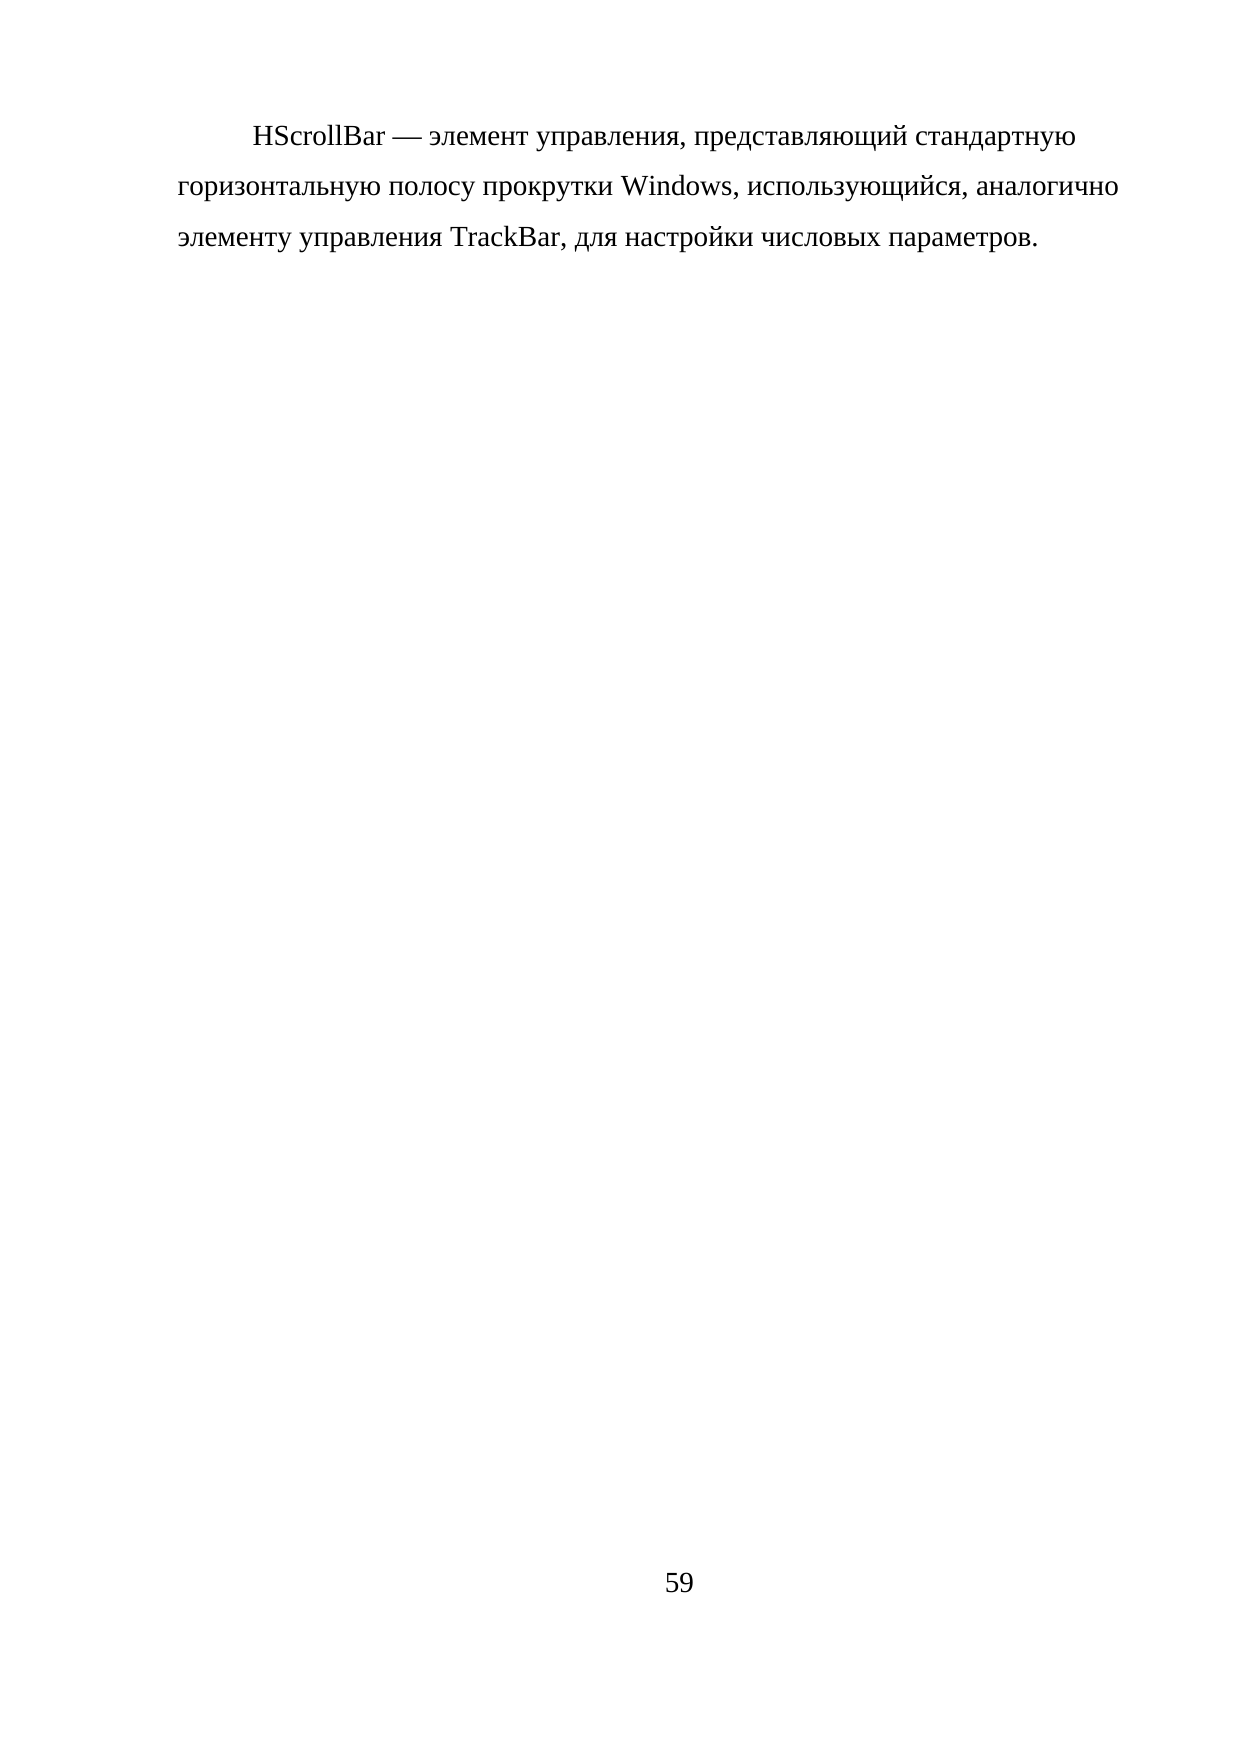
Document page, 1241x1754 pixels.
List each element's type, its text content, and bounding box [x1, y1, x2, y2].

text HScrollBar — элемент управления, представляющий стандартную горизонтальную полосу прокрутки Windows, использующийся, аналогично элементу управления TrackBar, для настройки числовых параметров. [177, 118, 1181, 252]
